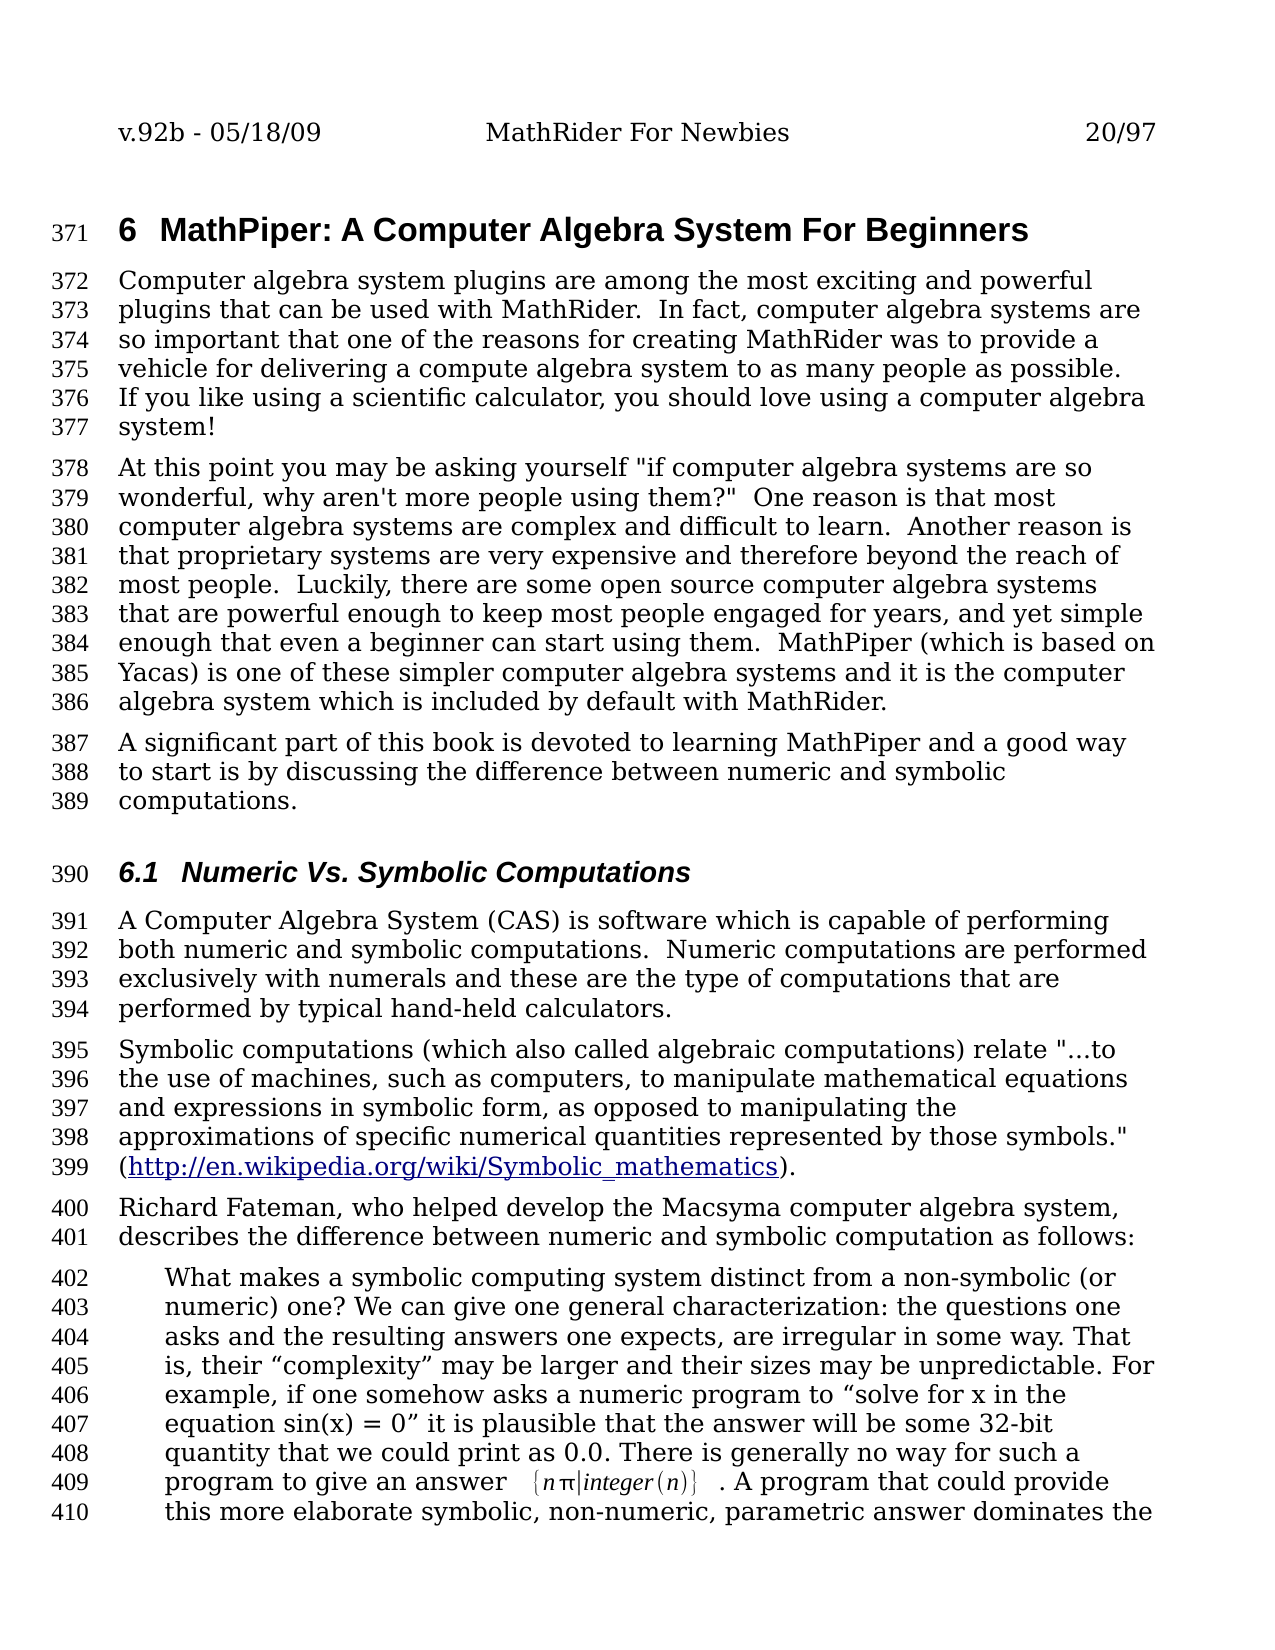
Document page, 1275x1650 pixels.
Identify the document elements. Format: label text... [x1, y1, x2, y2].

text A significant part of this book is devoted to learning MathPiper and a good way to start is by discussing the difference between numeric and symbolic computations. [118, 728, 1157, 816]
text At this point you may be asking yourself "if computer algebra systems are so wonderful, why aren't more people using them?" One reason is that most computer algebra systems are complex and difficult to learn. Another reason is that proprietary systems are very expensive and therefore beyond the reach of most people. Luckily, there are some open source computer algebra systems that are powerful enough to keep most people engaged for years, and yet simple enough that even a beginner can start using them. MathPiper (which is based on Yacas) is one of these simpler computer algebra systems and it is the computer algebra system which is included by default with MathRider. [118, 453, 1157, 716]
text Richard Fateman, who helped develop the Macsyma computer algebra system, describes the difference between numeric and symbolic computation as follows: [118, 1193, 1157, 1251]
text What makes a symbolic computing system distinct from a non-symbolic (or numeric) one? We can give one general characterization: the questions one asks and the resulting answers one expects, are irregular in some way. That is, their “complexity” may be larger and their sizes may be unpredictable. For example, if one somehow asks a numeric program to “solve for x in the equation sin(x) = 0” it is plausible that the answer will be some 32-bit quantity that we could print as 0.0. There is generally no way for such a program to give an answer . A program that could provide this more elaborate symbolic, non-numeric, parametric answer dominates the [164, 1263, 1157, 1526]
text A Computer Algebra System (CAS) is software which is capable of performing both numeric and symbolic computations. Numeric computations are performed exclusively with numerals and these are the type of computations that are performed by typical hand-held calculators. [118, 906, 1157, 1023]
subtitle MathPiper: A Computer Algebra System For Beginners [118, 210, 1157, 248]
text Computer algebra system plugins are among the most exciting and powerful plugins that can be used with MathRider. In fact, computer algebra systems are so important that one of the reasons for creating MathRider was to provide a vehicle for delivering a compute algebra system to as many people as possible. If you like using a scientific calculator, you should love using a computer algebra system! [118, 266, 1157, 441]
text Symbolic computations (which also called algebraic computations) relate "...to the use of machines, such as computers, to manipulate mathematical equations and expressions in symbolic form, as opposed to manipulating the approximations of specific numerical quantities represented by those symbols." (http://en.wikipedia.org/wiki/Symbolic_mathematics). [118, 1035, 1157, 1181]
subtitle Numeric Vs. Symbolic Computations [118, 855, 1157, 888]
